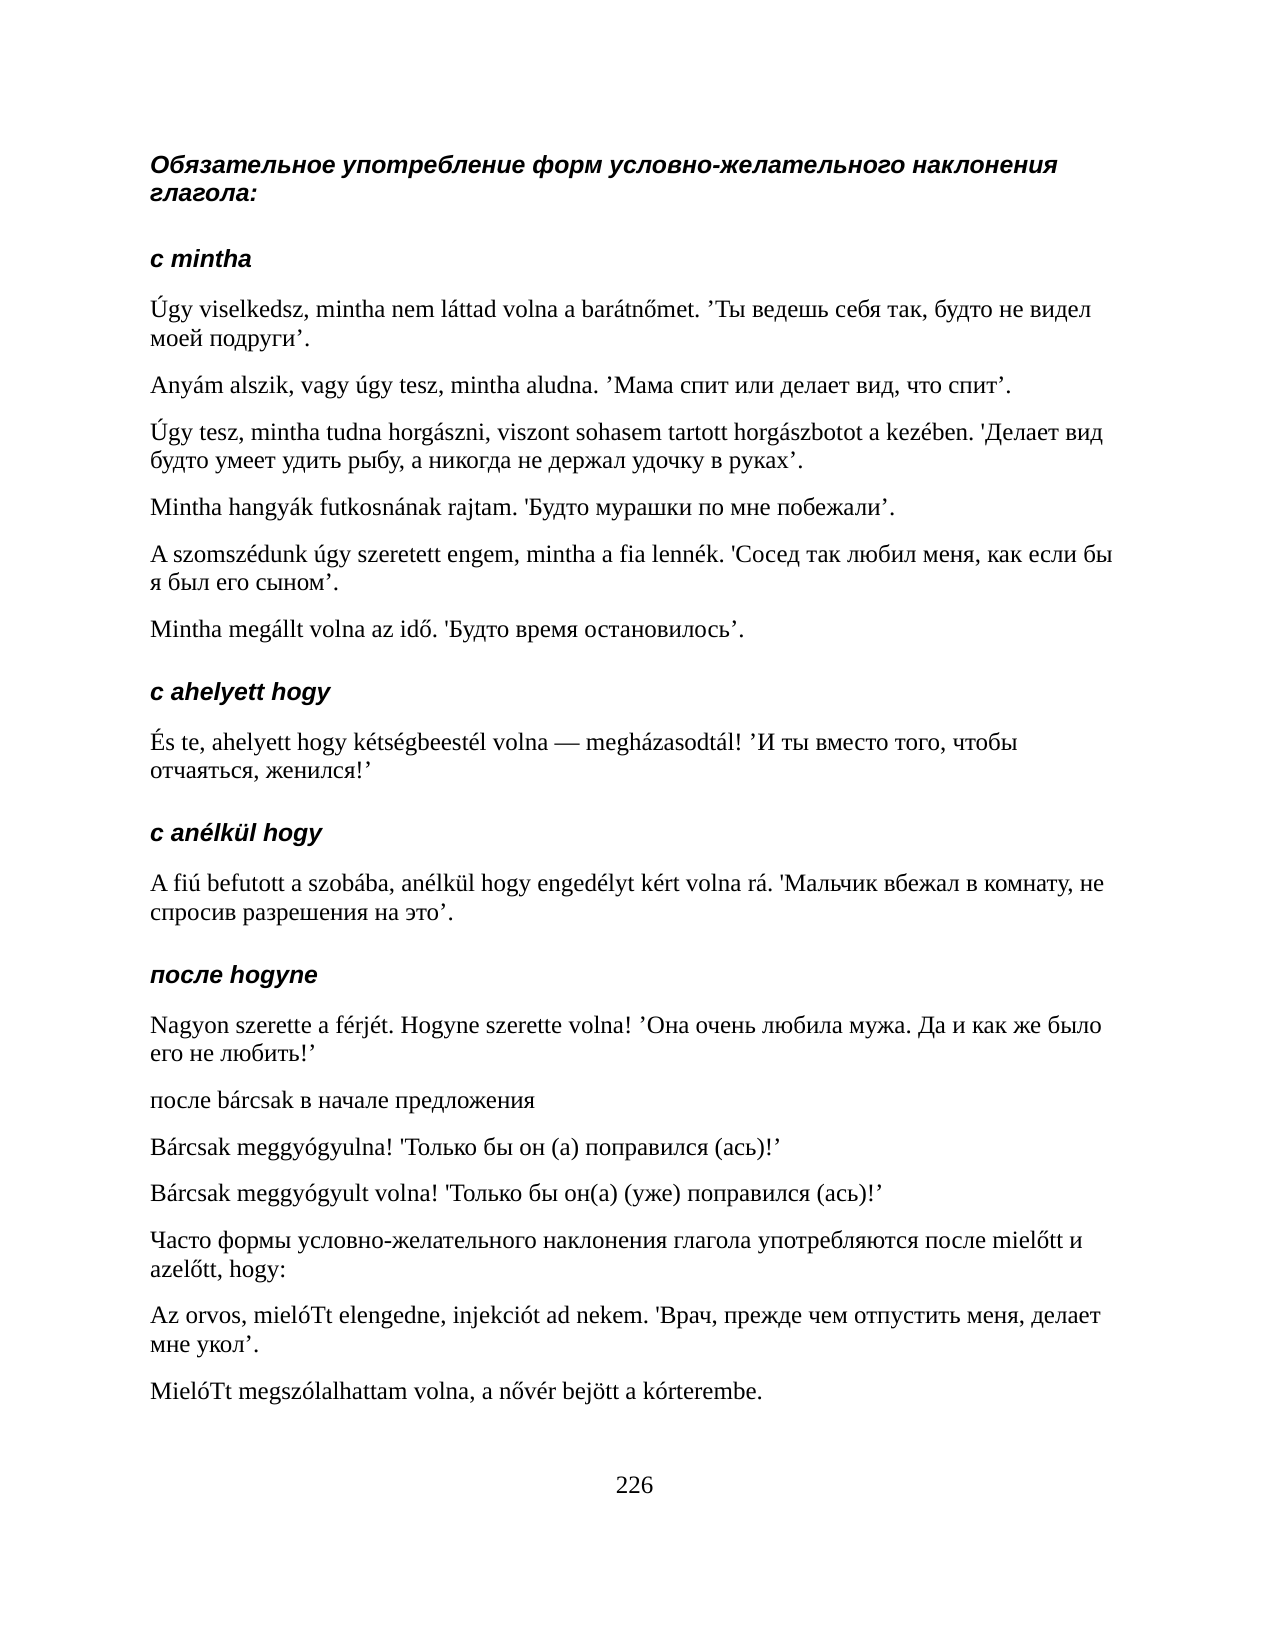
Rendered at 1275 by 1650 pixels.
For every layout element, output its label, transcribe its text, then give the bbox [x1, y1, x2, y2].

text A fiú befutott a szobába, anélkül hogy engedélyt kért volna rá. 'Мальчик вбежал в комнату, не спросив разрешения на это’. [150, 868, 1125, 926]
text после bárcsak в начале предложения [150, 1085, 1125, 1114]
subtitle с ahelyett hogy [150, 677, 1125, 705]
subtitle Обязательное употребление форм условно-желательного наклонения глагола: [150, 150, 1125, 207]
text Mintha hangyák futkosnának rajtam. 'Будто мурашки по мне побежали’. [150, 492, 1125, 521]
text MielóTt megszólalhattam volna, a nővér bejött a kórterembe. [150, 1376, 1125, 1405]
subtitle после hogyne [150, 960, 1125, 988]
text Часто формы условно-желательного наклонения глагола употребляются после mielőtt и azelőtt, hogy: [150, 1225, 1125, 1283]
text Mintha megállt volna az idő. 'Будто время остановилось’. [150, 614, 1125, 643]
text Bárcsak meggyógyulna! 'Только бы он (а) поправился (ась)!’ [150, 1132, 1125, 1161]
subtitle с mintha [150, 244, 1125, 273]
text A szomszédunk úgy szeretett engem, mintha a fia lennék. 'Сосед так любил меня, как если бы я был его сыном’. [150, 539, 1125, 596]
text Úgy tesz, mintha tudna horgászni, viszont sohasem tartott horgászbotot a kezében. 'Делает вид будто умеет удить рыбу, а никогда не держал удочку в руках’. [150, 417, 1125, 474]
subtitle c anélkül hogy [150, 818, 1125, 847]
text Anyám alszik, vagy úgy tesz, mintha aludna. ’Мама спит или делает вид, что спит’. [150, 370, 1125, 399]
text Nagyon szerette a férjét. Hogyne szerette volna! ’Она очень любила мужа. Да и как же было его не любить!’ [150, 1010, 1125, 1067]
text És te, ahelyett hogy kétségbeestél volna — megházasodtál! ’И ты вместо того, чтобы отчаяться, женился!’ [150, 727, 1125, 784]
text Bárcsak meggyógyult volna! 'Только бы он(а) (уже) поправился (ась)!’ [150, 1178, 1125, 1207]
text Az orvos, mielóTt elengedne, injekciót ad nekem. 'Врач, прежде чем отпустить меня, делает мне укол’. [150, 1301, 1125, 1358]
text Úgy viselkedsz, mintha nem láttad volna a barátnőmet. ’Ты ведешь себя так, будто не видел моей подруги’. [150, 294, 1125, 352]
